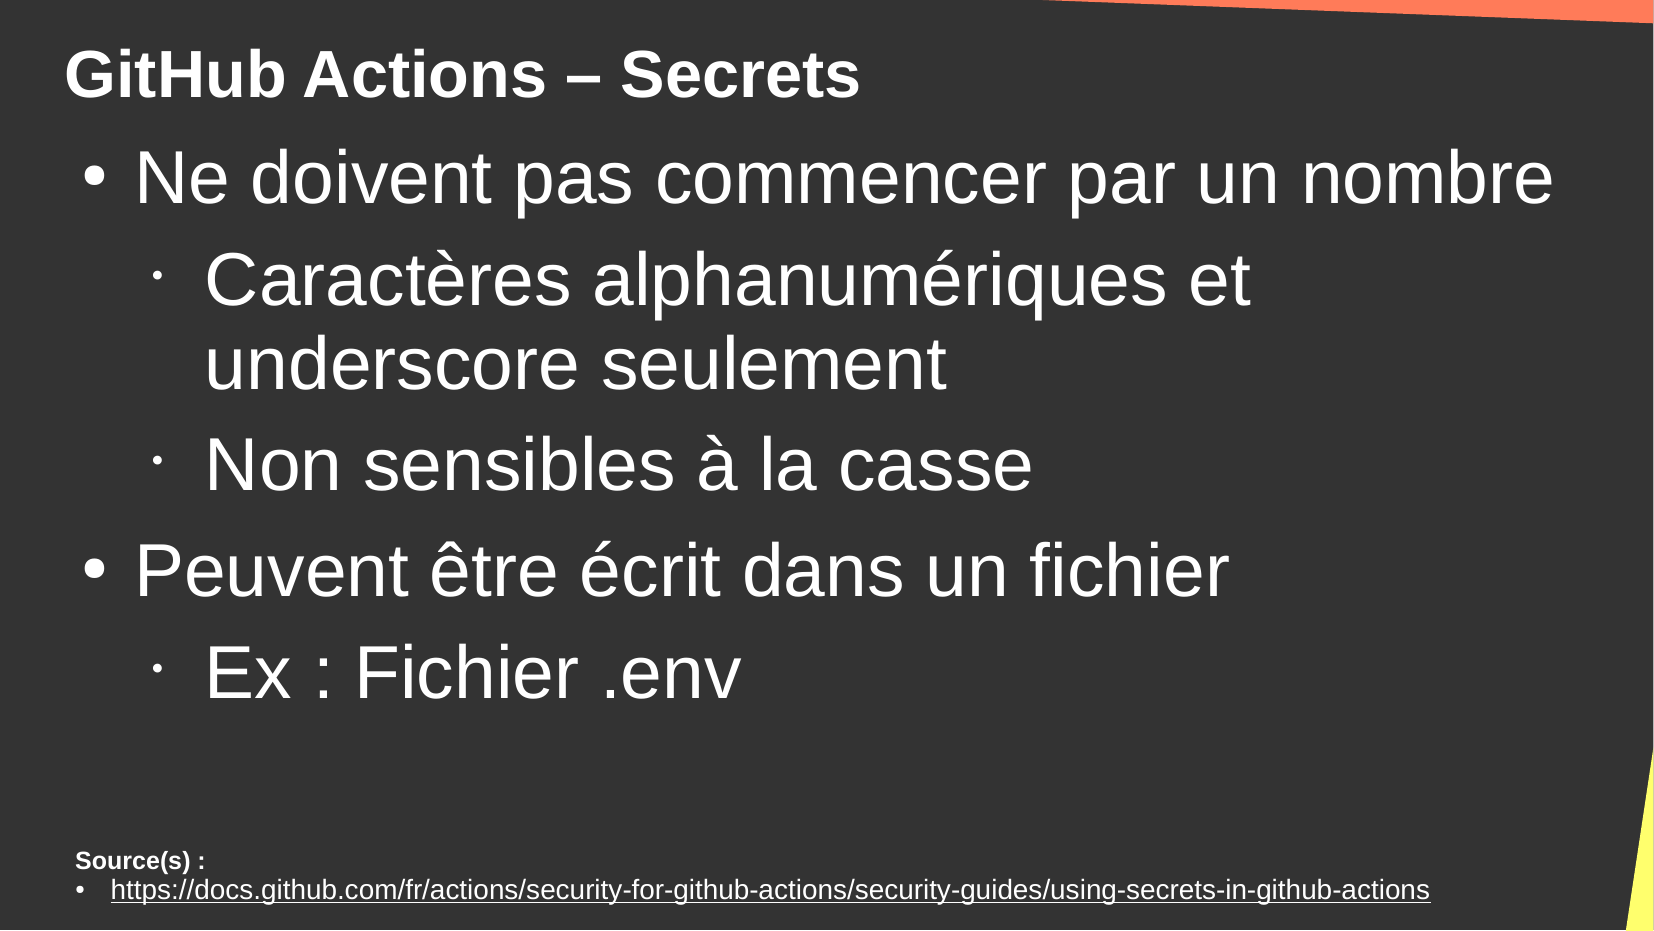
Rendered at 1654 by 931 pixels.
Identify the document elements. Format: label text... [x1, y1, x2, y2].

text_box [1042, 0, 1654, 24]
title GitHub Actions – Secrets [64, 37, 1471, 113]
list Ne doivent pas commencer par un nombre Caractères alphanumériques et underscore seulement Non sensibles à la casse Peuvent être écrit dans un fichier Ex : Fichier .env [63, 135, 1589, 806]
text_box [1625, 743, 1654, 931]
text_box Source(s) : https://docs.github.com/fr/actions/security-for-github-actions/security-guides/using-secrets-in-github-actions [60, 806, 1607, 914]
